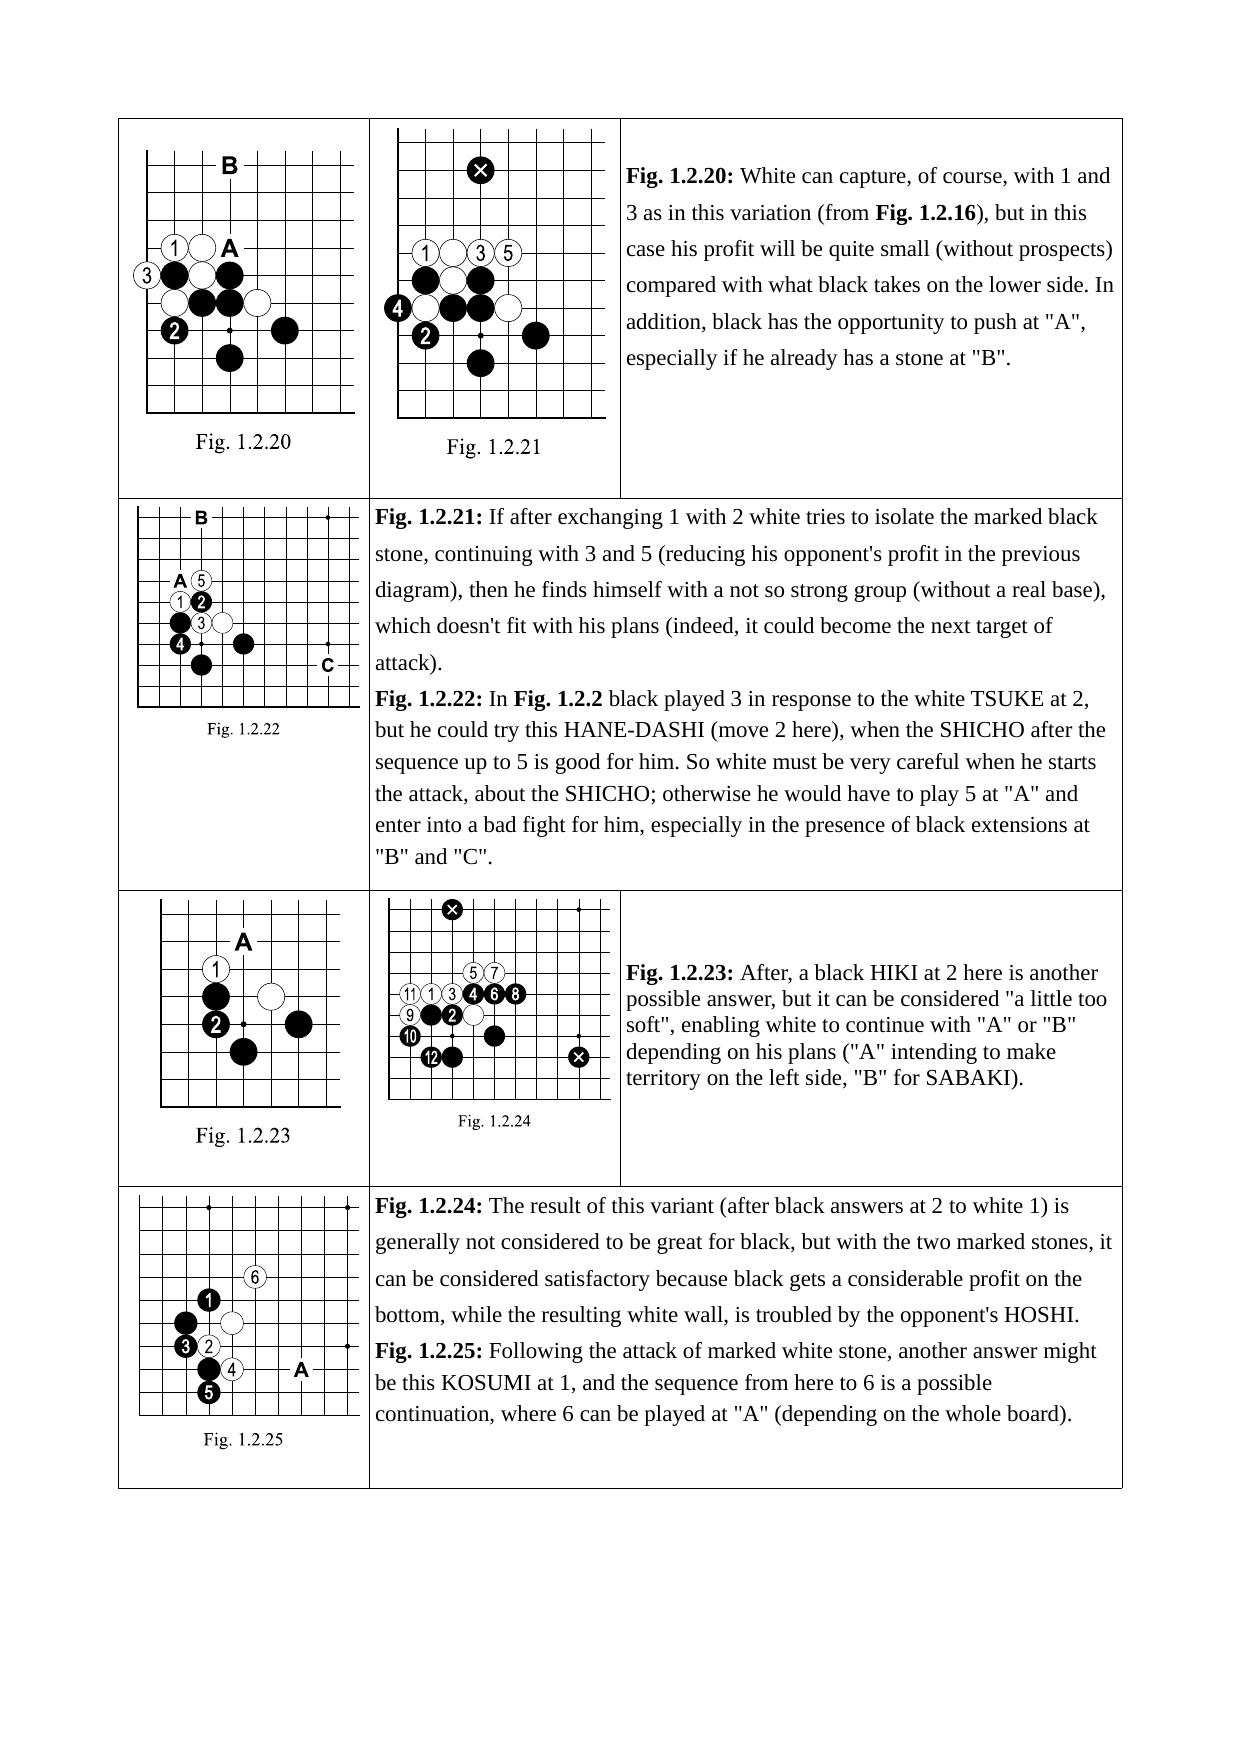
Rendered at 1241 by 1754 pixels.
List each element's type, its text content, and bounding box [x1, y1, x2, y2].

table_cell Fig. 1.2.21: If after exchanging 1 with 2 white tries to isolate the marked black stone, continuing with 3 and 5 (reducing his opponent's profit in the previous diagram), then he finds himself with a not so strong group (without a real base), which doesn't fit with his plans (indeed, it could become the next target of attack). Fig. 1.2.22: In Fig. 1.2.2 black played 3 in response to the white TSUKE at 2, but he could try this HANE-DASHI (move 2 here), when the SHICHO after the sequence up to 5 is good for him. So white must be very careful when he starts the attack, about the SHICHO; otherwise he would have to play 5 at "A" and enter into a bad fight for him, especially in the presence of black extensions at "B" and "C". [370, 499, 1122, 889]
table_header [119, 119, 369, 497]
table_cell [119, 891, 369, 1186]
table_header Fig. 1.2.20: White can capture, of course, with 1 and 3 as in this variation (from Fig. 1.2.16), but in this case his profit will be quite small (without prospects) compared with what black takes on the lower side. In addition, black has the opportunity to push at "A", especially if he already has a stone at "B". [621, 119, 1122, 497]
table_cell Fig. 1.2.24: The result of this variant (after black answers at 2 to white 1) is generally not considered to be great for black, but with the two marked stones, it can be considered satisfactory because black gets a considerable profit on the bottom, while the resulting white wall, is troubled by the opponent's HOSHI. Fig. 1.2.25: Following the attack of marked white stone, another answer might be this KOSUMI at 1, and the sequence from here to 6 is a possible continuation, where 6 can be played at "A" (depending on the whole board). [370, 1187, 1122, 1487]
table_header [370, 119, 620, 497]
table_cell [119, 499, 369, 889]
table_cell Fig. 1.2.23: After, a black HIKI at 2 here is another possible answer, but it can be considered "a little too soft", enabling white to continue with "A" or "B" depending on his plans ("A" intending to make territory on the left side, "B" for SABAKI). [621, 891, 1122, 1186]
table_cell [370, 891, 620, 1186]
table_cell [119, 1187, 369, 1487]
